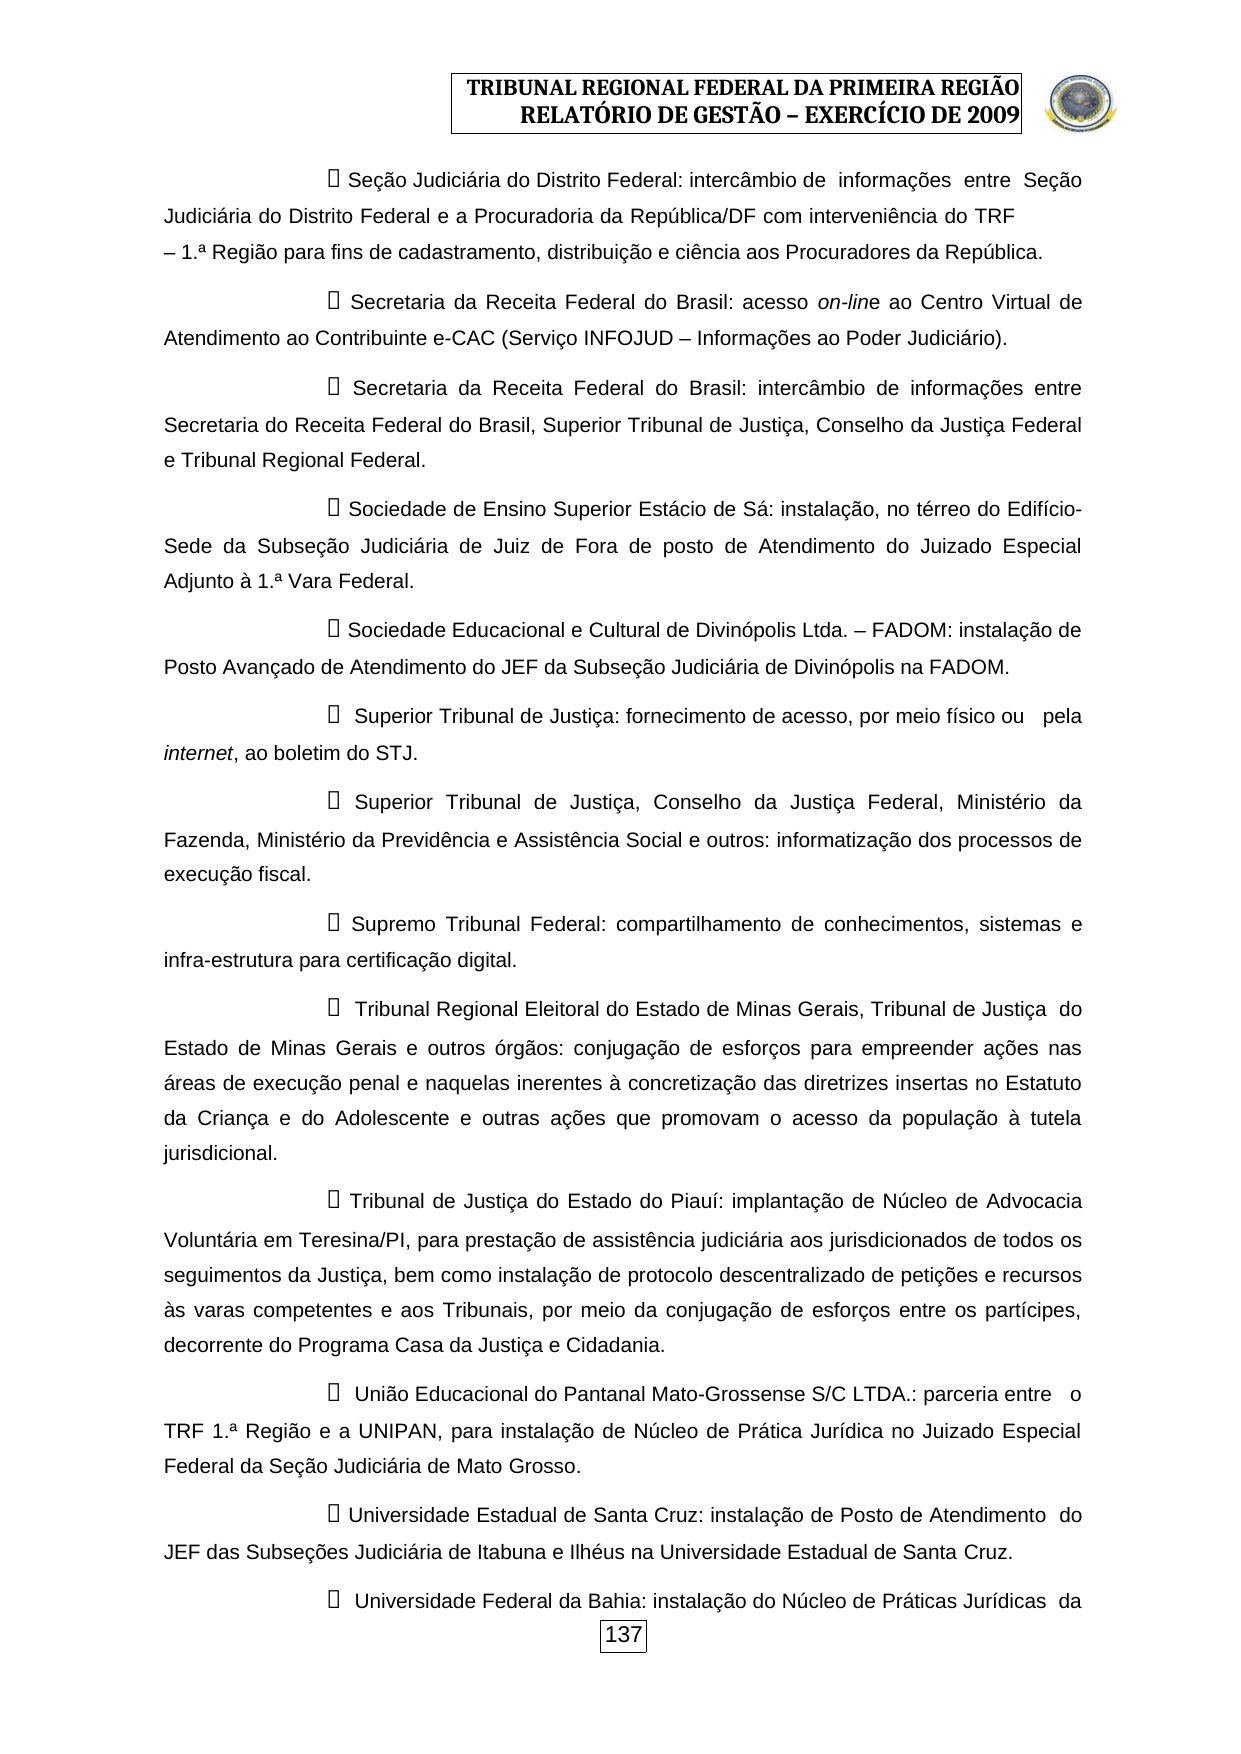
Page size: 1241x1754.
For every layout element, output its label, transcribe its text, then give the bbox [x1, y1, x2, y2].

text – 1.ª Região para fins de cadastramento, distribuição e ciência aos Procuradores da República. [163, 240, 1123, 264]
text  Sociedade Educacional e Cultural de Divinópolis Ltda. – FADOM: instalação de Posto Avançado de Atendimento do JEF da Subseção Judiciária de Divinópolis na FADOM. [163, 611, 1083, 679]
text  Universidade Estadual de Santa Cruz: instalação de Posto de Atendimento do JEF das Subseções Judiciária de Itabuna e Ilhéus na Universidade Estadual de Santa Cruz. [163, 1496, 1083, 1563]
text  Superior Tribunal de Justiça, Conselho da Justiça Federal, Ministério da Fazenda, Ministério da Previdência e Assistência Social e outros: informatização dos processos de execução fiscal. [163, 783, 1083, 886]
text  Sociedade de Ensino Superior Estácio de Sá: instalação, no térreo do Edifício-Sede da Subseção Judiciária de Juiz de Fora de posto de Atendimento do Juizado Especial Adjunto à 1.ª Vara Federal. [163, 489, 1083, 593]
text  Tribunal Regional Eleitoral do Estado de Minas Gerais, Tribunal de Justiça do Estado de Minas Gerais e outros órgãos: conjugação de esforços para empreender ações nas áreas de execução penal e naquelas inerentes à concretização das diretrizes insertas no Estatuto da Criança e do Adolescente e outras ações que promovam o acesso da população à tutela jurisdicional. [163, 990, 1083, 1165]
text  Seção Judiciária do Distrito Federal: intercâmbio de informações entre Seção Judiciária do Distrito Federal e a Procuradoria da República/DF com interveniência do TRF [163, 161, 1083, 228]
text  Universidade Federal da Bahia: instalação do Núcleo de Práticas Jurídicas da [163, 1582, 1083, 1616]
text  Secretaria da Receita Federal do Brasil: intercâmbio de informações entre Secretaria do Receita Federal do Brasil, Superior Tribunal de Justiça, Conselho da Justiça Federal e Tribunal Regional Federal. [163, 368, 1083, 472]
text  Secretaria da Receita Federal do Brasil: acesso on-line ao Centro Virtual de Atendimento ao Contribuinte e-CAC (Serviço INFOJUD – Informações ao Poder Judiciário). [163, 282, 1083, 350]
text  Tribunal de Justiça do Estado do Piauí: implantação de Núcleo de Advocacia Voluntária em Teresina/PI, para prestação de assistência judiciária aos jurisdicionados de todos os seguimentos da Justiça, bem como instalação de protocolo descentralizado de petições e recursos às varas competentes e aos Tribunais, por meio da conjugação de esforços entre os partícipes, decorrente do Programa Casa da Justiça e Cidadania. [163, 1182, 1083, 1357]
text  Supremo Tribunal Federal: compartilhamento de conhecimentos, sistemas e infra-estrutura para certificação digital. [163, 904, 1083, 972]
text  Superior Tribunal de Justiça: fornecimento de acesso, por meio físico ou pela internet, ao boletim do STJ. [163, 697, 1083, 764]
picture [1045, 75, 1117, 133]
text  União Educacional do Pantanal Mato-Grossense S/C LTDA.: parceria entre o TRF 1.ª Região e a UNIPAN, para instalação de Núcleo de Prática Jurídica no Juizado Especial Federal da Seção Judiciária de Mato Grosso. [163, 1374, 1083, 1478]
